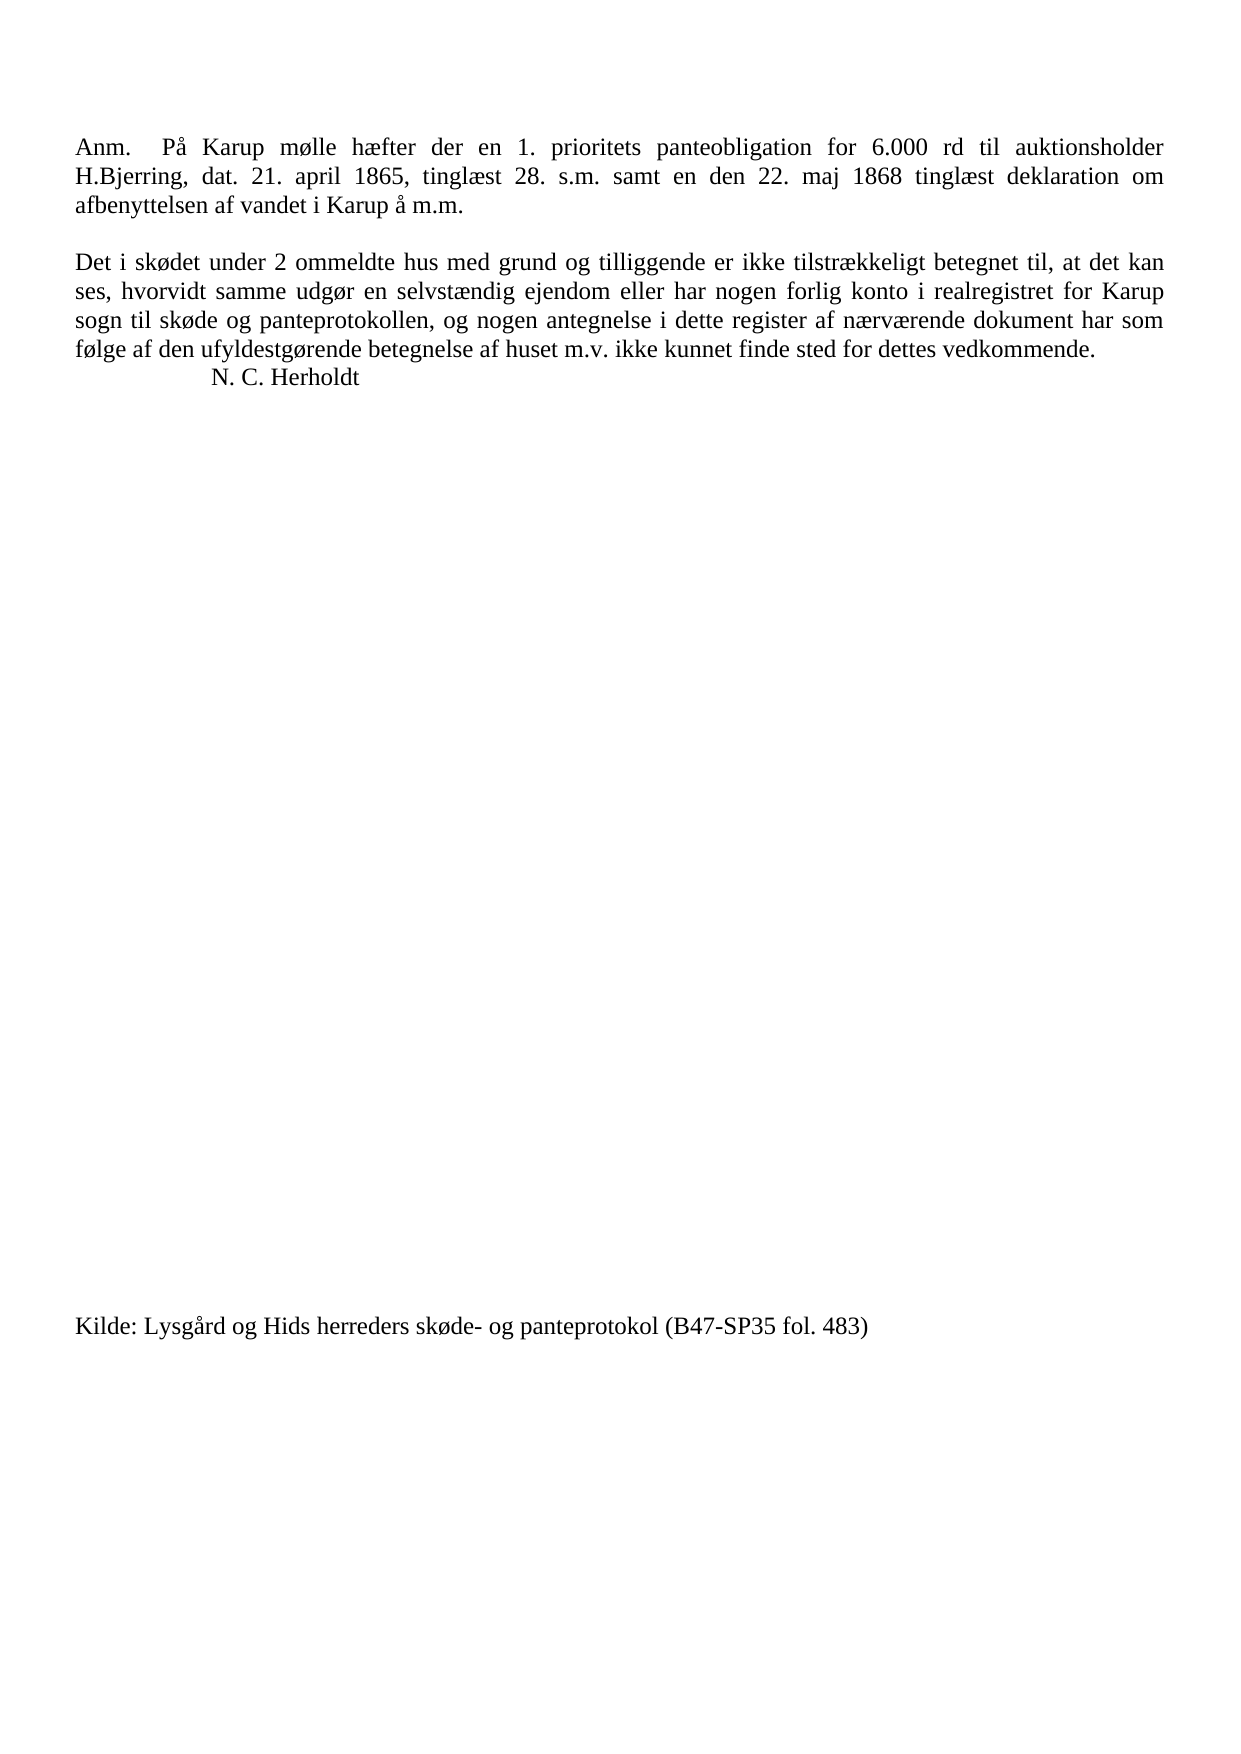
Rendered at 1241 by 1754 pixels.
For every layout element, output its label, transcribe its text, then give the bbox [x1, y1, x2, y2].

text Kilde: Lysgård og Hids herreders skøde- og panteprotokol (B47-SP35 fol. 483) [75, 1311, 1165, 1340]
text Det i skødet under 2 ommeldte hus med grund og tilliggende er ikke tilstrækkeligt betegnet til, at det kan ses, hvorvidt samme udgør en selvstændig ejendom eller har nogen forlig konto i realregistret for Karup sogn til skøde og panteprotokollen, og nogen antegnelse i dette register af nærværende dokument har som følge af den ufyldestgørende betegnelse af huset m.v. ikke kunnet finde sted for dettes vedkommende. N. C. Herholdt [75, 247, 1165, 391]
text Anm. På Karup mølle hæfter der en 1. prioritets panteobligation for 6.000 rd til auktionsholder H.Bjerring, dat. 21. april 1865, tinglæst 28. s.m. samt en den 22. maj 1868 tinglæst deklaration om afbenyttelsen af vandet i Karup å m.m. [75, 132, 1165, 219]
